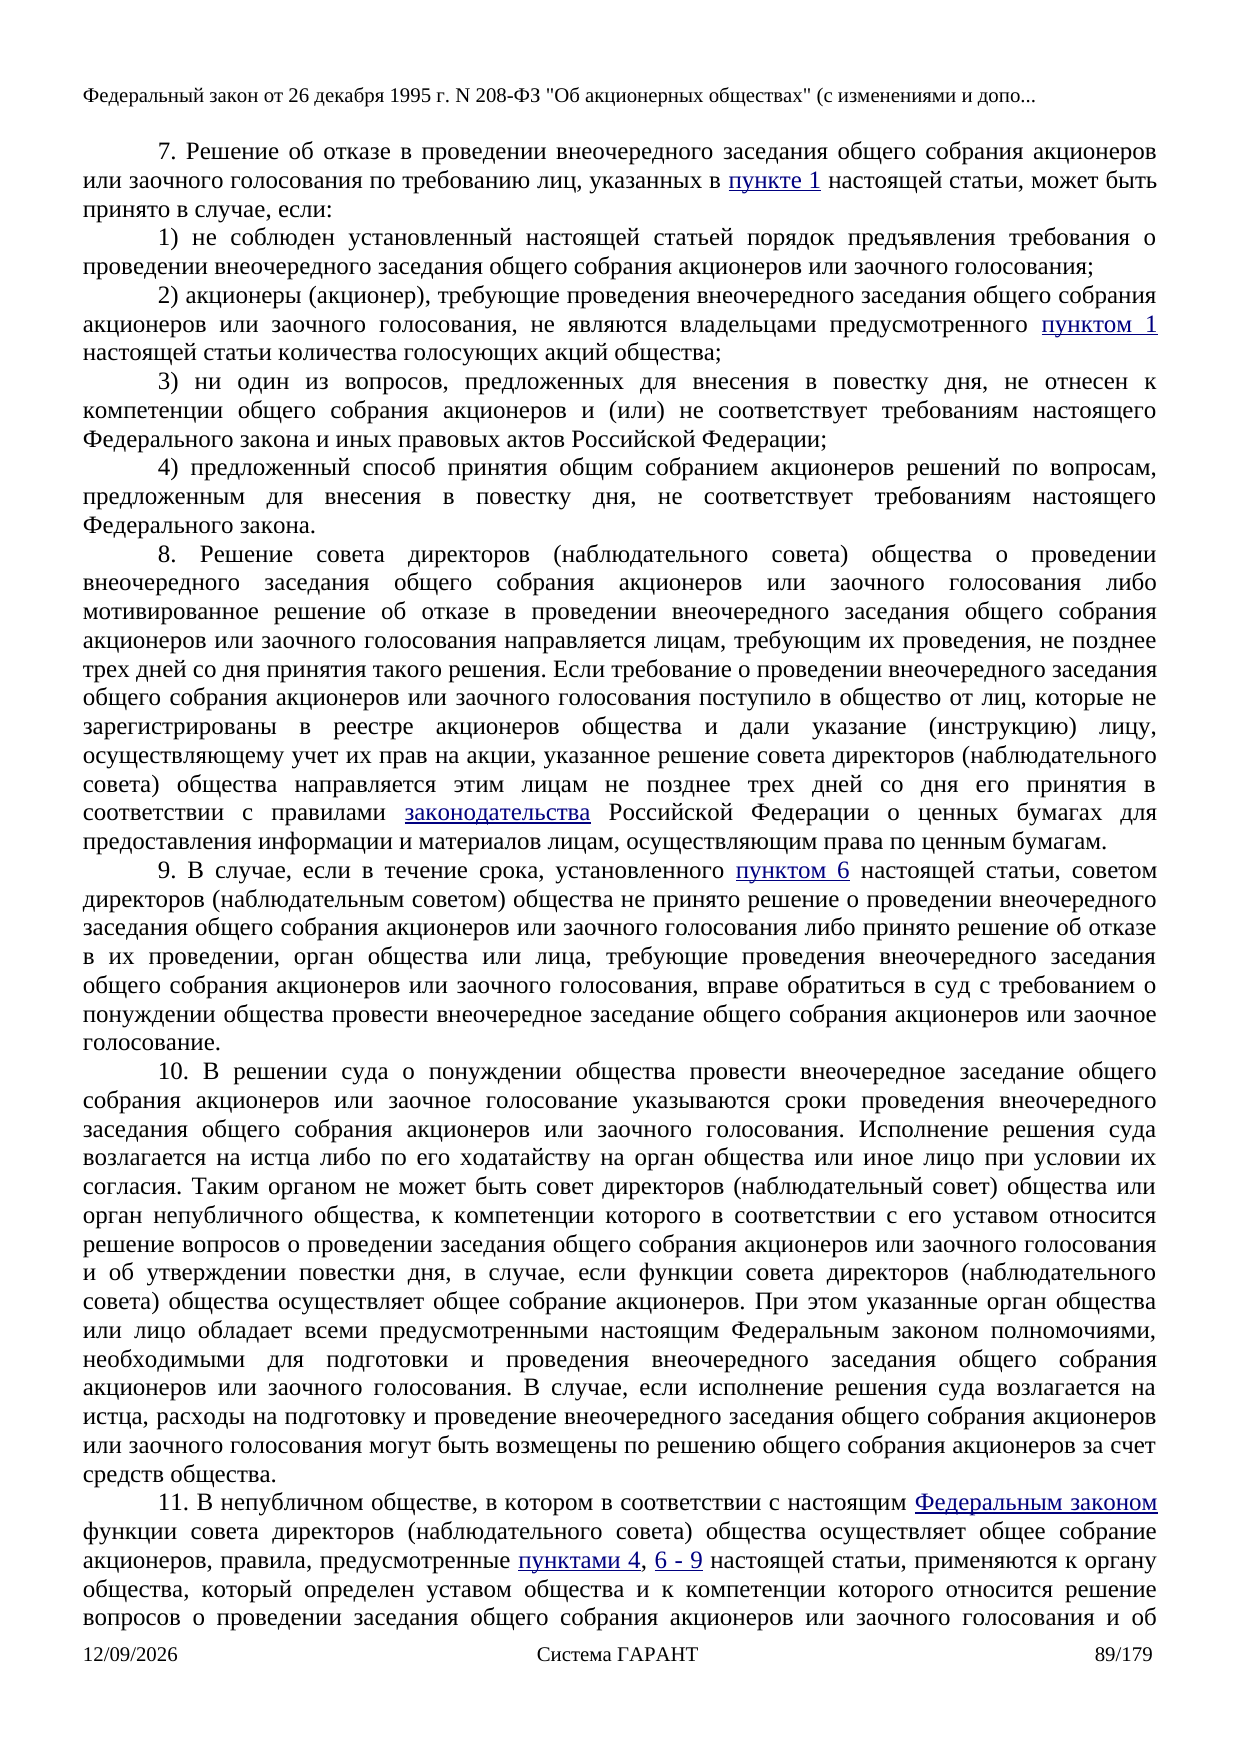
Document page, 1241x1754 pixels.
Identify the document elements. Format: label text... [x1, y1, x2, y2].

text 11. В непубличном обществе, в котором в соответствии с настоящим Федеральным законом функции совета директоров (наблюдательного совета) общества осуществляет общее собрание акционеров, правила, предусмотренные пунктами 4, 6 - 9 настоящей статьи, применяются к органу общества, который определен уставом общества и к компетенции которого относится решение вопросов о проведении заседания общего собрания акционеров или заочного голосования и об [83, 1487, 1157, 1631]
text 7. Решение об отказе в проведении внеочередного заседания общего собрания акционеров или заочного голосования по требованию лиц, указанных в пункте 1 настоящей статьи, может быть принято в случае, если: [83, 136, 1157, 222]
text 4) предложенный способ принятия общим собранием акционеров решений по вопросам, предложенным для внесения в повестку дня, не соответствует требованиям настоящего Федерального закона. [83, 452, 1157, 539]
text 3) ни один из вопросов, предложенных для внесения в повестку дня, не отнесен к компетенции общего собрания акционеров и (или) не соответствует требованиям настоящего Федерального закона и иных правовых актов Российской Федерации; [83, 366, 1157, 452]
text 1) не соблюден установленный настоящей статьей порядок предъявления требования о проведении внеочередного заседания общего собрания акционеров или заочного голосования; [83, 222, 1157, 280]
text 10. В решении суда о понуждении общества провести внеочередное заседание общего собрания акционеров или заочное голосование указываются сроки проведения внеочередного заседания общего собрания акционеров или заочного голосования. Исполнение решения суда возлагается на истца либо по его ходатайству на орган общества или иное лицо при условии их согласия. Таким органом не может быть совет директоров (наблюдательный совет) общества или орган непубличного общества, к компетенции которого в соответствии с его уставом относится решение вопросов о проведении заседания общего собрания акционеров или заочного голосования и об утверждении повестки дня, в случае, если функции совета директоров (наблюдательного совета) общества осуществляет общее собрание акционеров. При этом указанные орган общества или лицо обладает всеми предусмотренными настоящим Федеральным законом полномочиями, необходимыми для подготовки и проведения внеочередного заседания общего собрания акционеров или заочного голосования. В случае, если исполнение решения суда возлагается на истца, расходы на подготовку и проведение внеочередного заседания общего собрания акционеров или заочного голосования могут быть возмещены по решению общего собрания акционеров за счет средств общества. [83, 1056, 1157, 1487]
text 9. В случае, если в течение срока, установленного пунктом 6 настоящей статьи, советом директоров (наблюдательным советом) общества не принято решение о проведении внеочередного заседания общего собрания акционеров или заочного голосования либо принято решение об отказе в их проведении, орган общества или лица, требующие проведения внеочередного заседания общего собрания акционеров или заочного голосования, вправе обратиться в суд с требованием о понуждении общества провести внеочередное заседание общего собрания акционеров или заочное голосование. [83, 855, 1157, 1056]
text 8. Решение совета директоров (наблюдательного совета) общества о проведении внеочередного заседания общего собрания акционеров или заочного голосования либо мотивированное решение об отказе в проведении внеочередного заседания общего собрания акционеров или заочного голосования направляется лицам, требующим их проведения, не позднее трех дней со дня принятия такого решения. Если требование о проведении внеочередного заседания общего собрания акционеров или заочного голосования поступило в общество от лиц, которые не зарегистрированы в реестре акционеров общества и дали указание (инструкцию) лицу, осуществляющему учет их прав на акции, указанное решение совета директоров (наблюдательного совета) общества направляется этим лицам не позднее трех дней со дня его принятия в соответствии с правилами законодательства Российской Федерации о ценных бумагах для предоставления информации и материалов лицам, осуществляющим права по ценным бумагам. [83, 539, 1157, 855]
text 2) акционеры (акционер), требующие проведения внеочередного заседания общего собрания акционеров или заочного голосования, не являются владельцами предусмотренного пунктом 1 настоящей статьи количества голосующих акций общества; [83, 280, 1157, 366]
